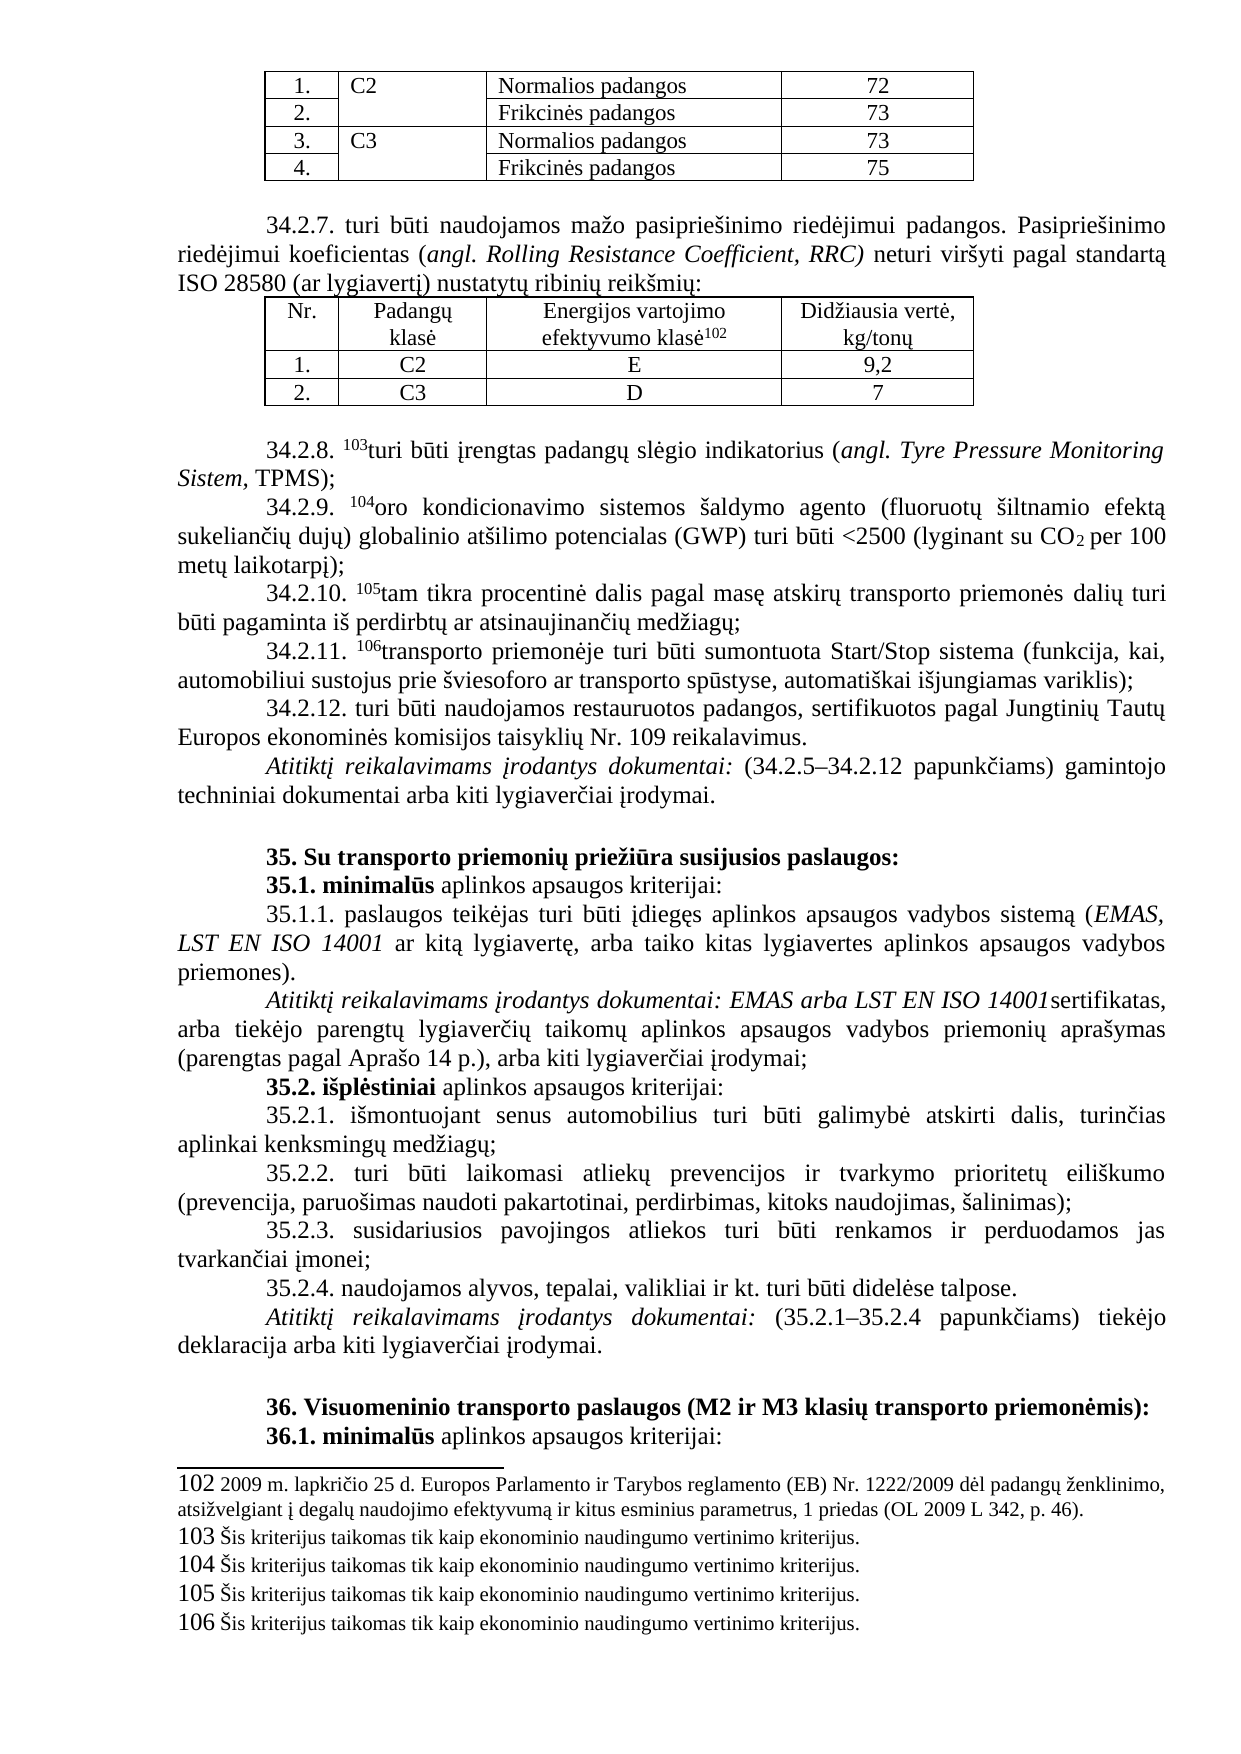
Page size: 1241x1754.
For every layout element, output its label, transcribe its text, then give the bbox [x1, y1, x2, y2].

table_cell 2. [266, 379, 338, 405]
table_cell C3 [339, 127, 486, 180]
table_header Energijos vartojimo efektyvumo klasė [487, 298, 781, 350]
text Atitiktį reikalavimams įrodantys dokumentai: EMAS arba LST EN ISO 14001sertifikatas, arba tiekėjo parengtų lygiaverčių taikomų aplinkos apsaugos vadybos priemonių aprašymas (parengtas pagal Aprašo 14 p.), arba kiti lygiaverčiai įrodymai; [177, 985, 1166, 1072]
table_cell 2. [266, 99, 338, 126]
table_cell 1. [266, 72, 338, 98]
text 36.1. minimalūs aplinkos apsaugos kriterijai: [177, 1421, 1166, 1449]
table_cell 3. [266, 127, 338, 153]
text 35.2. išplėstiniai aplinkos apsaugos kriterijai: [177, 1072, 1166, 1100]
table_cell 4. [266, 154, 338, 180]
text 35.2.4. naudojamos alyvos, tepalai, valikliai ir kt. turi būti didelėse talpose. [177, 1273, 1166, 1302]
table_cell 9,2 [782, 351, 973, 378]
text Šis kriterijus taikomas tik kaip ekonominio naudingumo vertinimo kriterijus. [177, 1521, 1166, 1549]
table_cell 1. [266, 351, 338, 378]
table_cell C3 [339, 379, 486, 405]
text 34.2.7. turi būti naudojamos mažo pasipriešinimo riedėjimui padangos. Pasipriešinimo riedėjimui koeficientas (angl. Rolling Resistance Coefficient, RRC) neturi viršyti pagal standartą ISO 28580 (ar lygiavertį) nustatytų ribinių reikšmių: [177, 210, 1166, 296]
table_cell C2 [339, 72, 486, 126]
text Šis kriterijus taikomas tik kaip ekonominio naudingumo vertinimo kriterijus. [177, 1578, 1166, 1607]
text Atitiktį reikalavimams įrodantys dokumentai: (35.2.1–35.2.4 papunkčiams) tiekėjo deklaracija arba kiti lygiaverčiai įrodymai. [177, 1302, 1166, 1359]
subtitle 36. Visuomeninio transporto paslaugos (M2 ir M3 klasių transporto priemonėmis): [177, 1392, 1166, 1421]
text 34.2.12. turi būti naudojamos restauruotos padangos, sertifikuotos pagal Jungtinių Tautų Europos ekonominės komisijos taisyklių Nr. 109 reikalavimus. [177, 693, 1166, 751]
subtitle 35. Su transporto priemonių priežiūra susijusios paslaugos: [177, 842, 1166, 870]
table_cell C2 [339, 351, 486, 378]
table_cell E [487, 351, 781, 378]
text Atitiktį reikalavimams įrodantys dokumentai: (34.2.5–34.2.12 papunkčiams) gamintojo techniniai dokumentai arba kiti lygiaverčiai įrodymai. [177, 751, 1166, 808]
table_cell 73 [782, 127, 973, 153]
table_cell Normalios padangos [487, 127, 781, 153]
text 35.2.1. išmontuojant senus automobilius turi būti galimybė atskirti dalis, turinčias aplinkai kenksmingų medžiagų; [177, 1100, 1166, 1158]
text Šis kriterijus taikomas tik kaip ekonominio naudingumo vertinimo kriterijus. [177, 1607, 1166, 1636]
text 35.1. minimalūs aplinkos apsaugos kriterijai: [177, 870, 1166, 899]
table_cell D [487, 379, 781, 405]
table_cell 72 [782, 72, 973, 98]
text 34.2.11. transporto priemonėje turi būti sumontuota Start/Stop sistema (funkcija, kai, automobiliui sustojus prie šviesoforo ar transporto spūstyse, automatiškai išjungiamas variklis); [177, 636, 1166, 693]
table_cell Frikcinės padangos [487, 154, 781, 180]
text 34.2.8. turi būti įrengtas padangų slėgio indikatorius (angl. Tyre Pressure Monitoring Sistem, TPMS); [177, 435, 1166, 492]
table_cell 75 [782, 154, 973, 180]
table_cell 7 [782, 379, 973, 405]
table_header Padangų klasė [339, 298, 486, 350]
table_cell Frikcinės padangos [487, 99, 781, 126]
text 35.2.2. turi būti laikomasi atliekų prevencijos ir tvarkymo prioritetų eiliškumo (prevencija, paruošimas naudoti pakartotinai, perdirbimas, kitoks naudojimas, šalinimas); [177, 1158, 1166, 1215]
table_header Didžiausia vertė, kg/tonų [782, 298, 973, 350]
table_cell Normalios padangos [487, 72, 781, 98]
text Šis kriterijus taikomas tik kaip ekonominio naudingumo vertinimo kriterijus. [177, 1549, 1166, 1578]
text 35.2.3. susidariusios pavojingos atliekos turi būti renkamos ir perduodamos jas tvarkančiai įmonei; [177, 1215, 1166, 1273]
text 34.2.9. oro kondicionavimo sistemos šaldymo agento (fluoruotų šiltnamio efektą sukeliančių dujų) globalinio atšilimo potencialas (GWP) turi būti <2500 (lyginant su CO2 per 100 metų laikotarpį); [177, 492, 1166, 578]
table_cell 73 [782, 99, 973, 126]
text 35.1.1. paslaugos teikėjas turi būti įdiegęs aplinkos apsaugos vadybos sistemą (EMAS, LST EN ISO 14001 ar kitą lygiavertę, arba taiko kitas lygiavertes aplinkos apsaugos vadybos priemones). [177, 899, 1166, 985]
text 34.2.10. tam tikra procentinė dalis pagal masę atskirų transporto priemonės dalių turi būti pagaminta iš perdirbtų ar atsinaujinančių medžiagų; [177, 578, 1166, 636]
table_header Nr. [266, 298, 338, 350]
